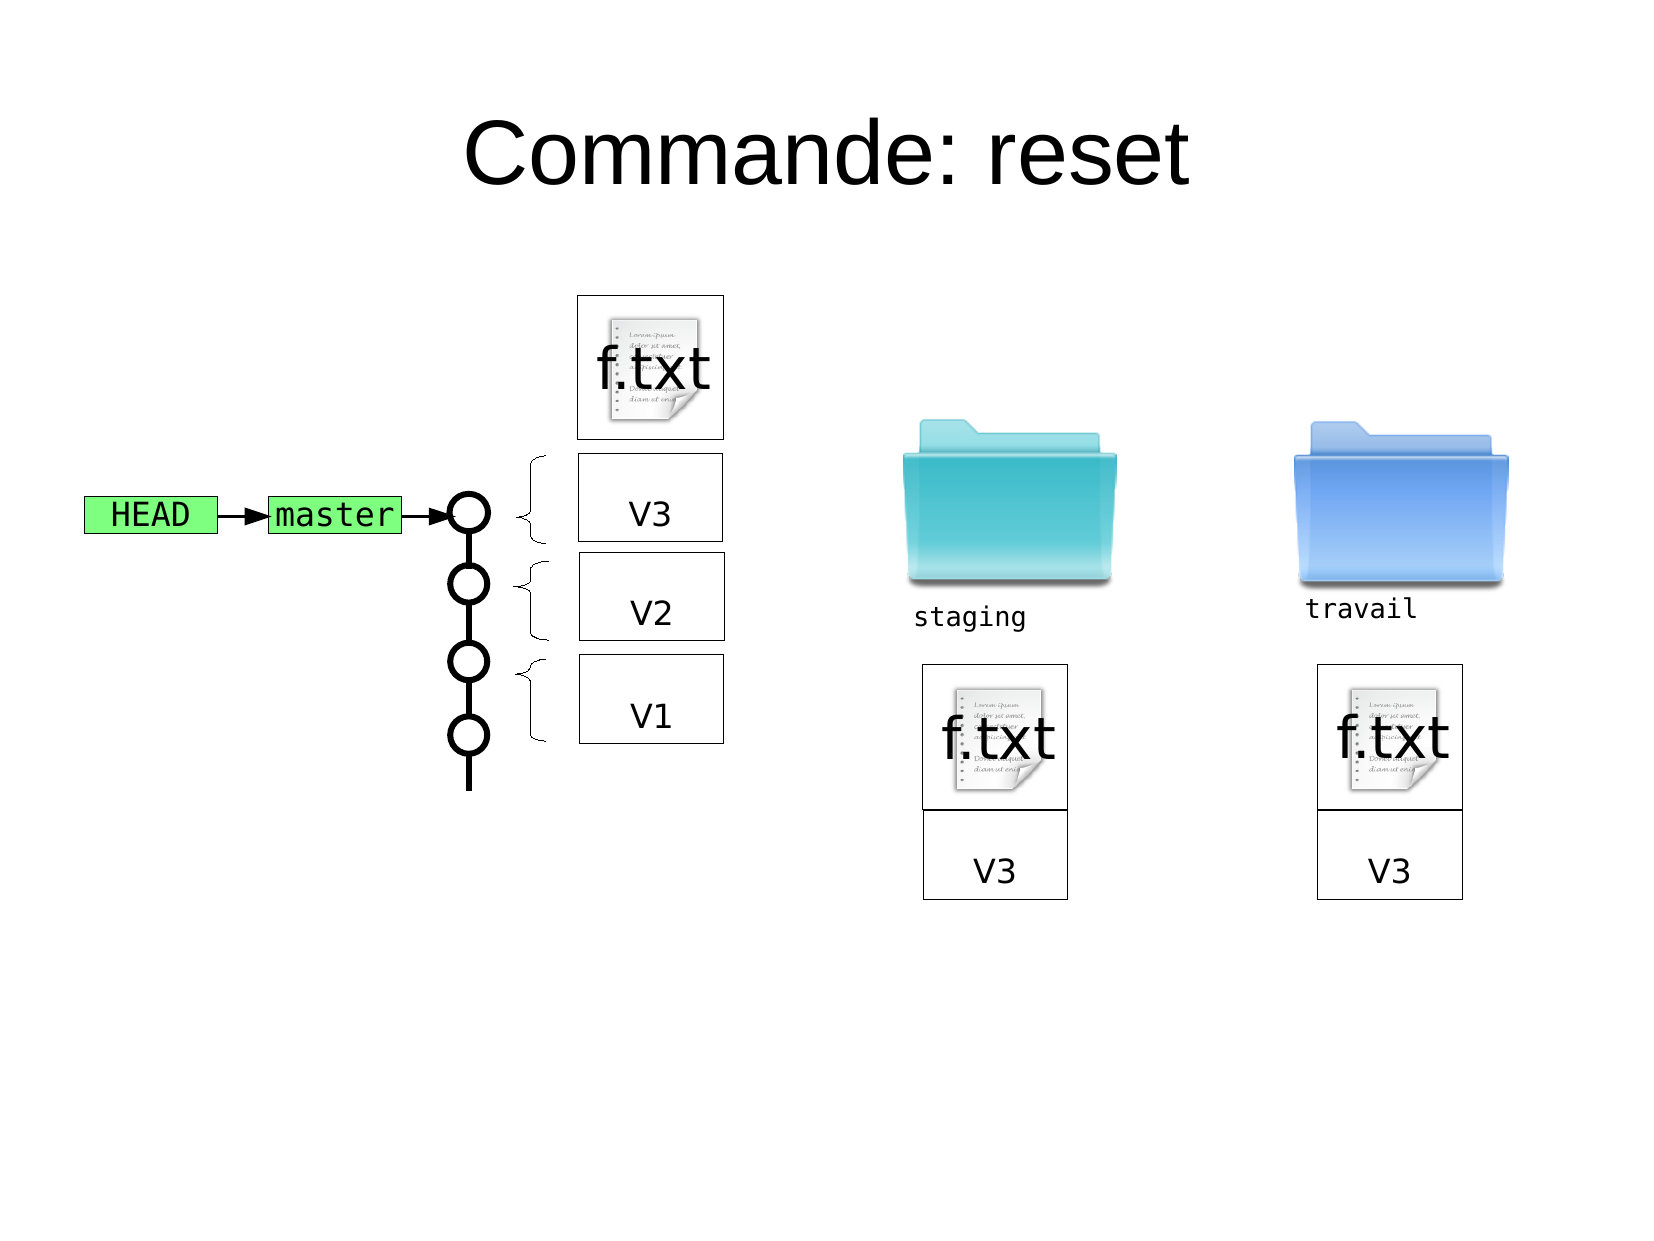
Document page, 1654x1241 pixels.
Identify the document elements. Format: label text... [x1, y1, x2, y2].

picture [597, 312, 711, 426]
picture [1337, 682, 1450, 796]
text_box V3 [578, 453, 723, 542]
title Commande: reset [82, 49, 1571, 257]
text_box V3 [923, 810, 1068, 900]
picture [942, 682, 1055, 796]
text_box staging [898, 593, 1043, 640]
text_box HEAD [84, 496, 218, 534]
text_box V2 [579, 552, 725, 641]
picture [1294, 398, 1509, 612]
text_box V3 [1317, 810, 1463, 900]
text_box V1 [579, 654, 724, 744]
text_box master [268, 496, 402, 534]
text_box travail [1289, 585, 1434, 632]
picture [903, 406, 1117, 620]
